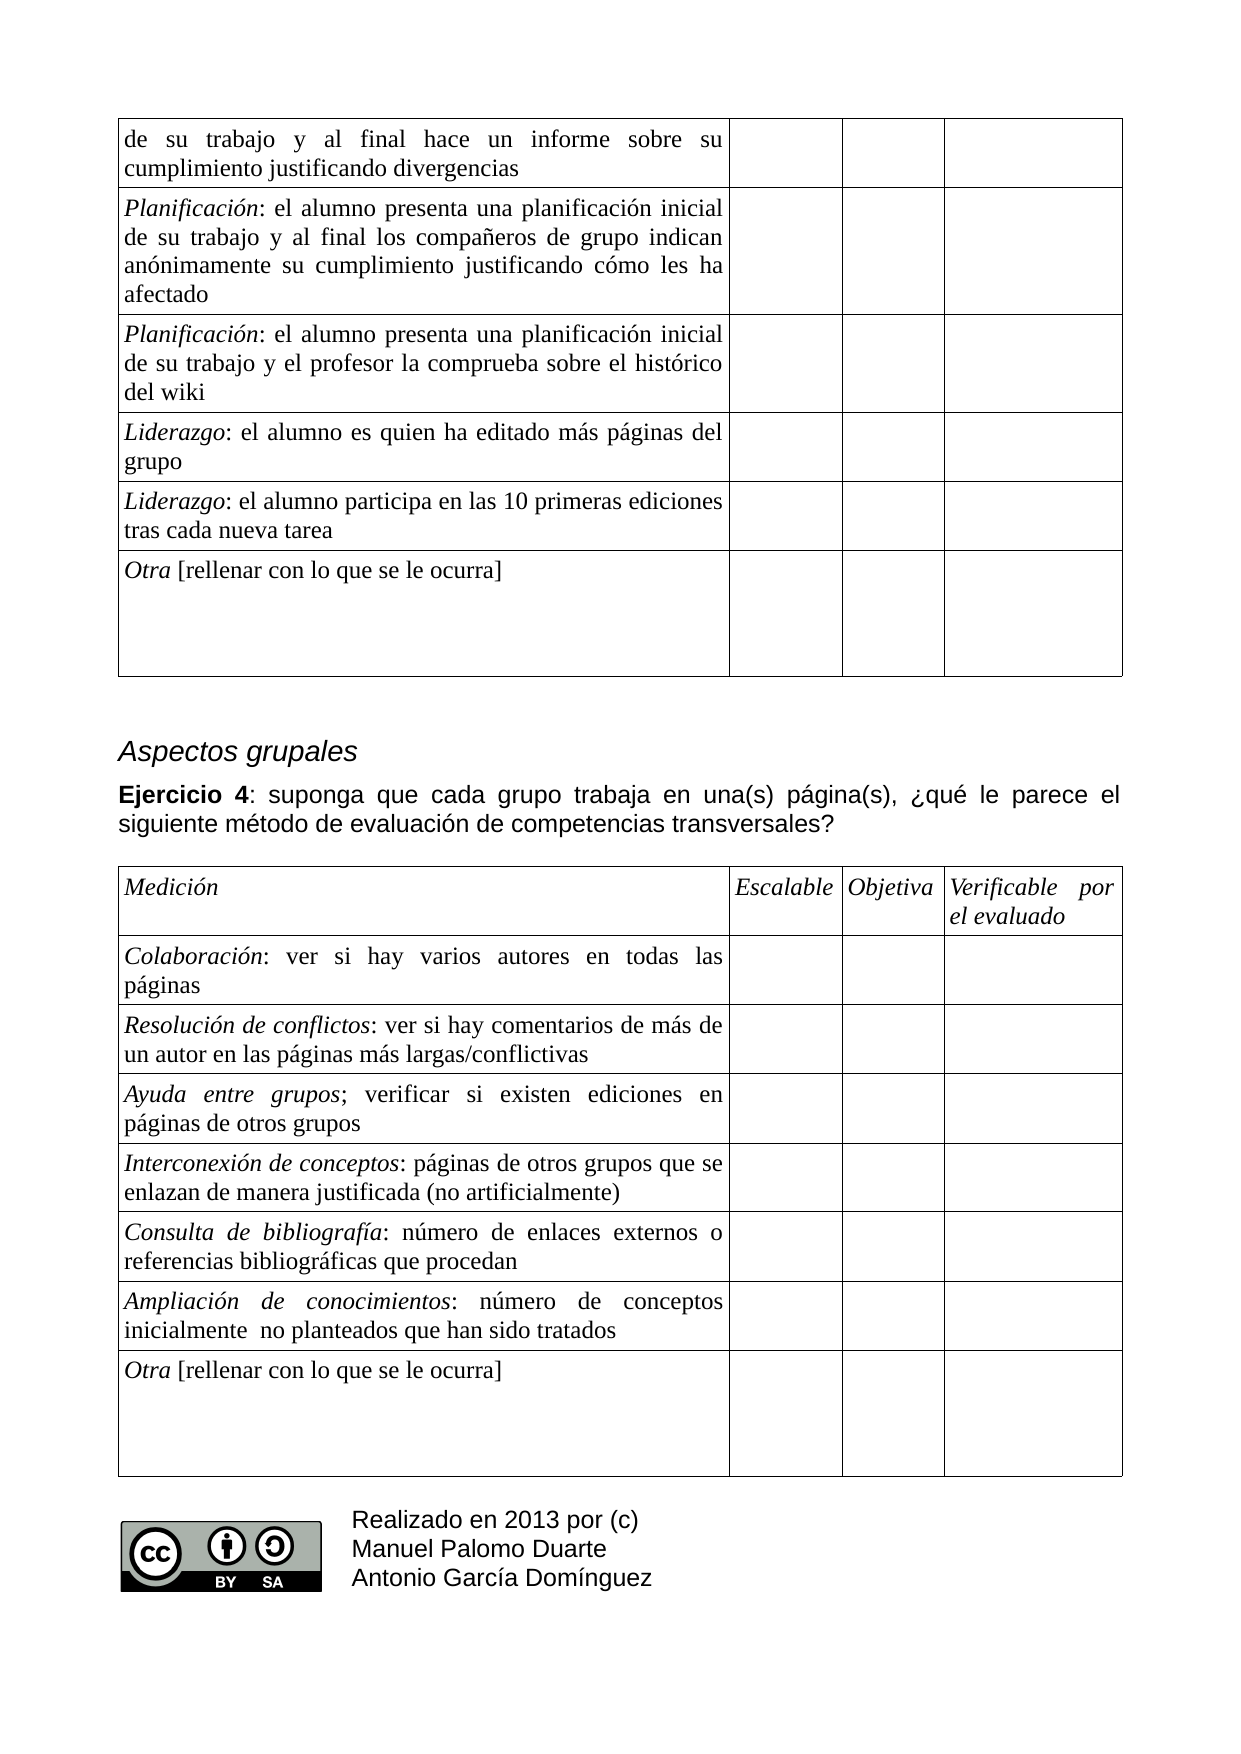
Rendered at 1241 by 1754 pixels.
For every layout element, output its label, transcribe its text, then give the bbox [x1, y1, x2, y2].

table_cell [843, 413, 944, 481]
table_cell [730, 119, 842, 187]
table_cell [945, 1212, 1122, 1281]
table_cell [945, 1074, 1122, 1142]
table_cell [945, 119, 1122, 187]
table_cell [730, 551, 842, 676]
picture [120, 1521, 322, 1592]
table_header Verificable por el evaluado [945, 867, 1122, 935]
table_cell [945, 551, 1122, 676]
table_cell [730, 315, 842, 412]
table_cell Liderazgo: el alumno es quien ha editado más páginas del grupo [119, 413, 729, 481]
table_header Medición [119, 867, 729, 935]
table_cell Ayuda entre grupos; verificar si existen ediciones en páginas de otros grupos [119, 1074, 729, 1142]
table_cell [945, 413, 1122, 481]
table_cell [730, 482, 842, 550]
table_cell Interconexión de conceptos: páginas de otros grupos que se enlazan de manera justificada (no artificialmente) [119, 1144, 729, 1211]
text Manuel Palomo Duarte [322, 1534, 1122, 1562]
table_cell [843, 936, 944, 1004]
table_cell [730, 188, 842, 314]
table_cell Colaboración: ver si hay varios autores en todas las páginas [119, 936, 729, 1004]
table_cell [945, 936, 1122, 1004]
table_cell [945, 1144, 1122, 1211]
table_cell [945, 1351, 1122, 1476]
table_cell [843, 1212, 944, 1281]
table_cell [730, 1351, 842, 1476]
table_cell [730, 1282, 842, 1349]
table_cell Liderazgo: el alumno participa en las 10 primeras ediciones tras cada nueva tarea [119, 482, 729, 550]
table_cell [945, 1005, 1122, 1073]
table_cell [843, 1005, 944, 1073]
table_cell Ampliación de conocimientos: número de conceptos inicialmente no planteados que han sido tratados [119, 1282, 729, 1349]
table_cell [843, 1074, 944, 1142]
table_cell [843, 188, 944, 314]
table_cell de su trabajo y al final hace un informe sobre su cumplimiento justificando divergencias [119, 119, 729, 187]
table_cell [843, 551, 944, 676]
table_cell [945, 188, 1122, 314]
table_cell Planificación: el alumno presenta una planificación inicial de su trabajo y el profesor la comprueba sobre el histórico del wiki [119, 315, 729, 412]
text Aspectos grupales [118, 734, 1122, 767]
text Ejercicio 4: suponga que cada grupo trabaja en una(s) página(s), ¿qué le parece el siguiente método de evaluación de competencias transversales? [118, 780, 1122, 837]
table_cell [843, 1351, 944, 1476]
table_cell [843, 315, 944, 412]
table_cell [945, 1282, 1122, 1349]
table_cell [730, 1212, 842, 1281]
table_cell [730, 1005, 842, 1073]
table_cell [843, 1282, 944, 1349]
table_cell [945, 482, 1122, 550]
table_cell [945, 315, 1122, 412]
table_cell [730, 1144, 842, 1211]
table_header Objetiva [843, 867, 944, 935]
text Antonio García Domínguez [322, 1562, 1122, 1591]
table_cell Planificación: el alumno presenta una planificación inicial de su trabajo y al final los compañeros de grupo indican anónimamente su cumplimiento justificando cómo les ha afectado [119, 188, 729, 314]
table_cell [730, 413, 842, 481]
table_cell [843, 1144, 944, 1211]
text Realizado en 2013 por (c) [118, 1505, 1122, 1534]
table_cell [843, 482, 944, 550]
table_cell Consulta de bibliografía: número de enlaces externos o referencias bibliográficas que procedan [119, 1212, 729, 1281]
table_cell Otra [rellenar con lo que se le ocurra] [119, 1351, 729, 1476]
table_cell Otra [rellenar con lo que se le ocurra] [119, 551, 729, 676]
table_cell [730, 936, 842, 1004]
table_cell Resolución de conflictos: ver si hay comentarios de más de un autor en las páginas más largas/conflictivas [119, 1005, 729, 1073]
table_header Escalable [730, 867, 842, 935]
table_cell [843, 119, 944, 187]
table_cell [730, 1074, 842, 1142]
